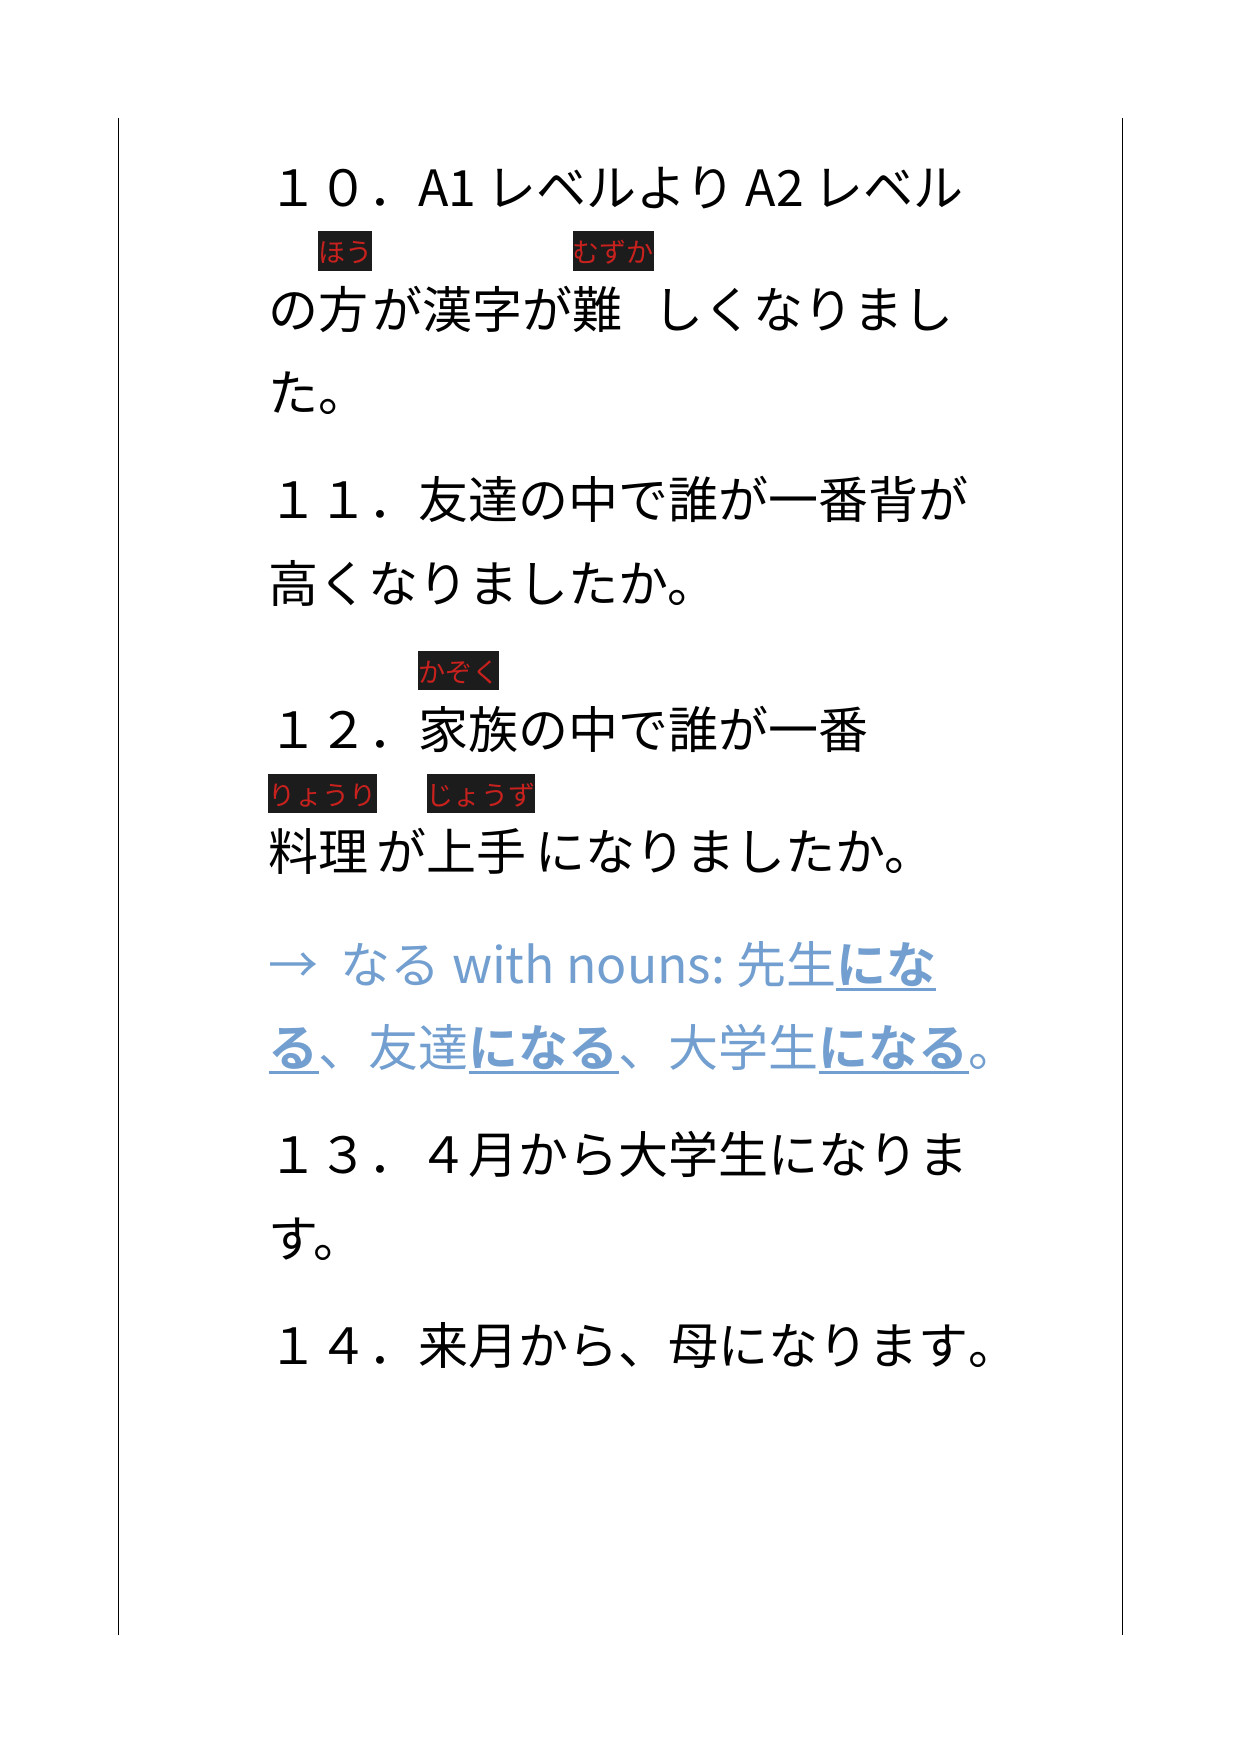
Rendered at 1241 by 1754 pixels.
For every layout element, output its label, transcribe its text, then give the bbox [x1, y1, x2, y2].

text １２．家族かぞくの中で誰が一番料理りょうりが上手じょうずになりましたか。 [268, 651, 972, 885]
text → なる with nouns: 先生になる、友達になる、大学生になる。 [268, 926, 972, 1081]
text １１．友達の中で誰が一番背が高くなりましたか。 [268, 461, 972, 616]
text １０．A1レベルよりA2レベルの方ほうが漢字が難むずかしくなりました。 [268, 148, 972, 426]
text １４．来月から、母になります。 [268, 1306, 972, 1378]
text １３．４月から大学生になります。 [268, 1116, 972, 1271]
